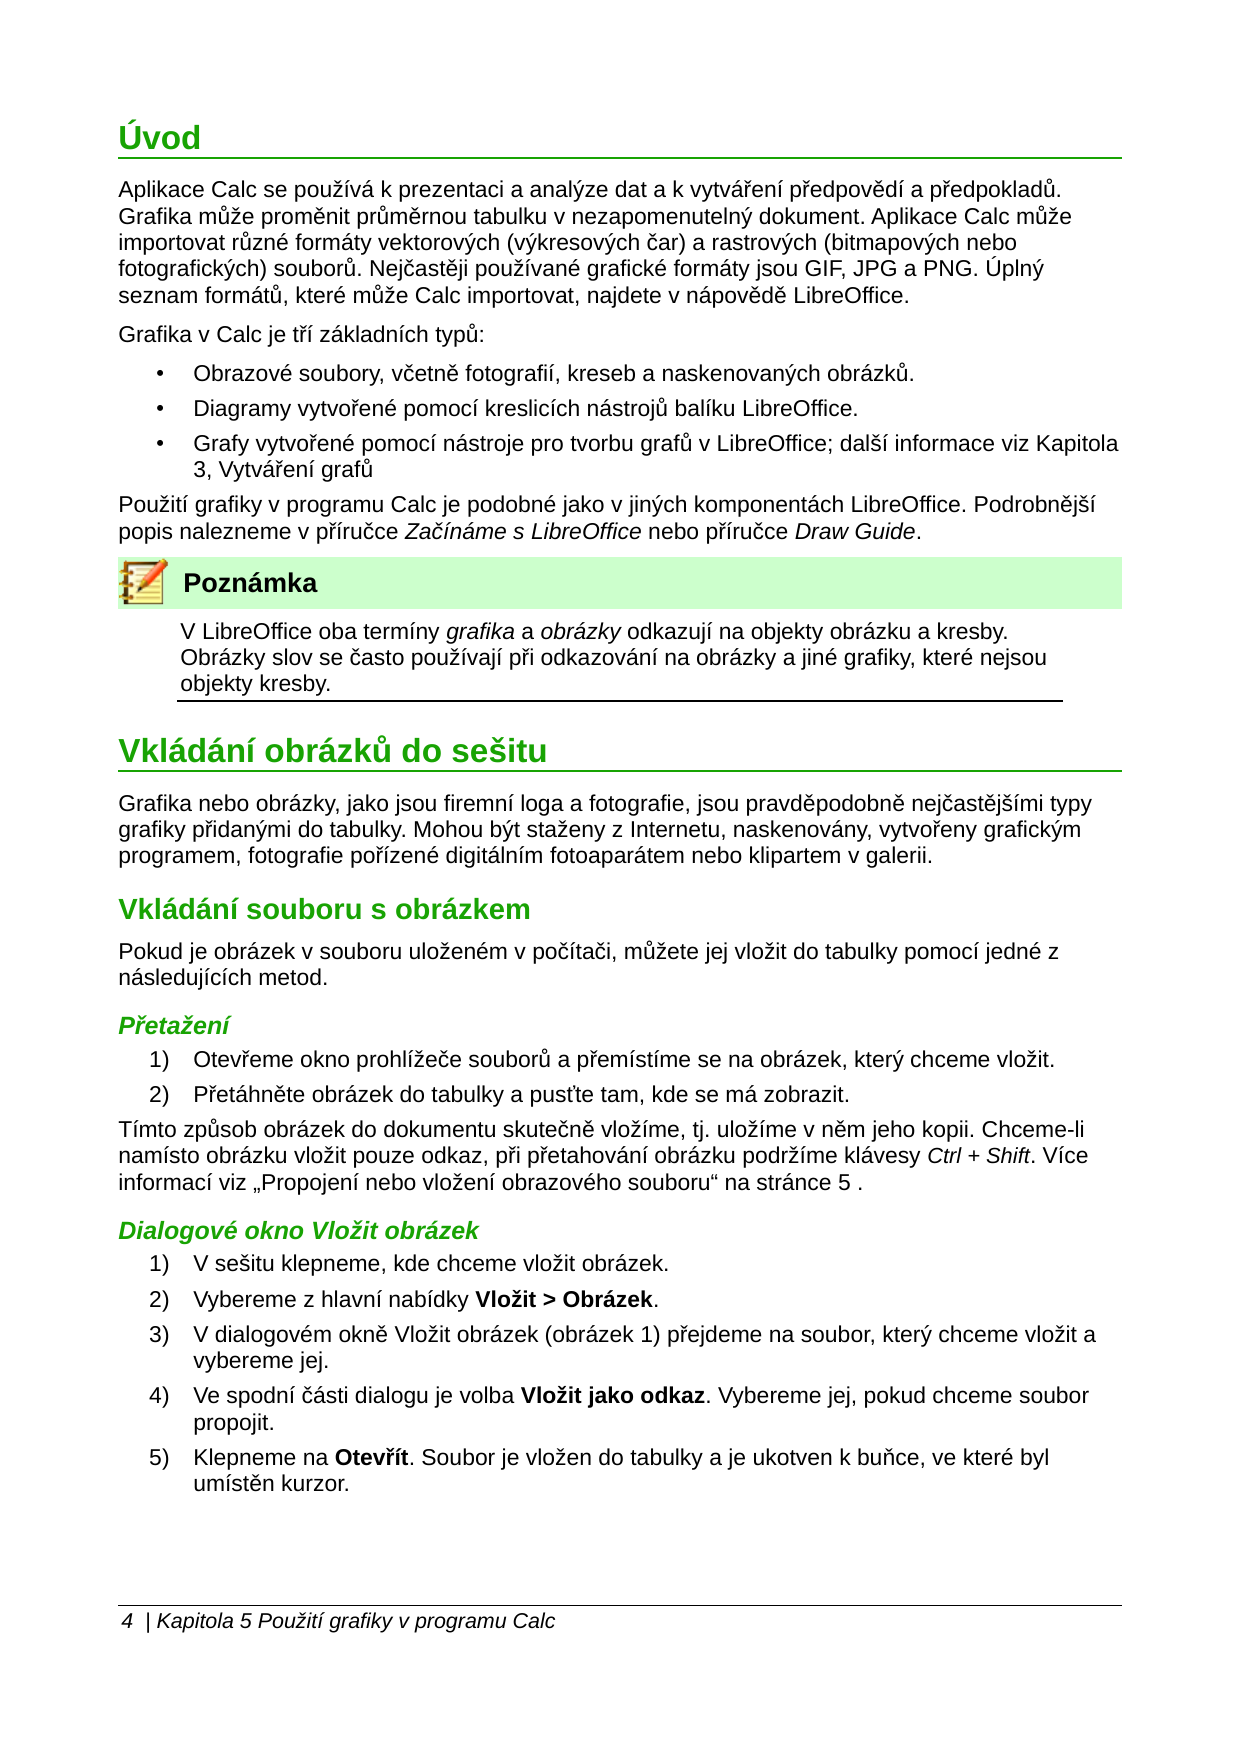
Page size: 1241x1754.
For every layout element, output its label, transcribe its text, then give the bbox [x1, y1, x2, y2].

text Použití grafiky v programu Calc je podobné jako v jiných komponentách LibreOffice. Podrobnější popis nalezneme v příručce Začínáme s LibreOffice nebo příručce Draw Guide. [118, 491, 1122, 544]
list Vybereme z hlavní nabídky Vložit > Obrázek. [169, 1286, 1122, 1312]
list Diagramy vytvořené pomocí kreslicích nástrojů balíku LibreOffice. [156, 395, 1122, 421]
subtitle Vkládání obrázků do sešitu [118, 731, 1122, 770]
subtitle Dialogové okno Vložit obrázek [118, 1216, 1122, 1244]
list Obrazové soubory, včetně fotografií, kreseb a naskenovaných obrázků. [156, 359, 1122, 386]
list V sešitu klepneme, kde chceme vložit obrázek. [169, 1250, 1122, 1277]
subtitle Úvod [118, 118, 1122, 157]
text Pokud je obrázek v souboru uloženém v počítači, můžete jej vložit do tabulky pomocí jedné z následujících metod. [118, 938, 1122, 990]
list Grafika v Calc je tří základních typů: [118, 321, 1122, 347]
list V dialogovém okně Vložit obrázek (obrázek 1) přejdeme na soubor, který chceme vložit a vybereme jej. [169, 1321, 1122, 1373]
subtitle Vkládání souboru s obrázkem [118, 892, 1122, 926]
list Otevřeme okno prohlížeče souborů a přemístíme se na obrázek, který chceme vložit. [169, 1046, 1122, 1072]
text Grafika nebo obrázky, jako jsou firemní loga a fotografie, jsou pravděpodobně nejčastějšími typy grafiky přidanými do tabulky. Mohou být staženy z Internetu, naskenovány, vytvořeny grafickým programem, fotografie pořízené digitálním fotoaparátem nebo klipartem v galerii. [118, 789, 1122, 869]
subtitle Poznámka [118, 557, 1122, 609]
list Ve spodní části dialogu je volba Vložit jako odkaz. Vybereme jej, pokud chceme soubor propojit. [169, 1382, 1122, 1435]
list Klepneme na Otevřít. Soubor je vložen do tabulky a je ukotven k buňce, ve které byl umístěn kurzor. [169, 1444, 1122, 1497]
list Přetáhněte obrázek do tabulky a pusťte tam, kde se má zobrazit. [169, 1081, 1122, 1107]
text V LibreOffice oba termíny grafika a obrázky odkazují na objekty obrázku a kresby. Obrázky slov se často používají při odkazování na obrázky a jiné grafiky, které nejsou objekty kresby. [177, 615, 1063, 700]
picture [119, 557, 170, 608]
text Aplikace Calc se používá k prezentaci a analýze dat a k vytváření předpovědí a předpokladů. Grafika může proměnit průměrnou tabulku v nezapomenutelný dokument. Aplikace Calc může importovat různé formáty vektorových (výkresových čar) a rastrových (bitmapových nebo fotografických) souborů. Nejčastěji používané grafické formáty jsou GIF, JPG a PNG. Úplný seznam formátů, které může Calc importovat, najdete v nápovědě LibreOffice. [118, 176, 1122, 308]
subtitle Přetažení [118, 1011, 1122, 1040]
text Tímto způsob obrázek do dokumentu skutečně vložíme, tj. uložíme v něm jeho kopii. Chceme-li namísto obrázku vložit pouze odkaz, při přetahování obrázku podržíme klávesy Ctrl + Shift. Více informací viz „ Propojení nebo vložení obrazového souboru“ na stránce 5 . [118, 1116, 1122, 1195]
list Grafy vytvořené pomocí nástroje pro tvorbu grafů v LibreOffice; další informace viz Kapitola 3, Vytváření grafů [156, 430, 1122, 483]
